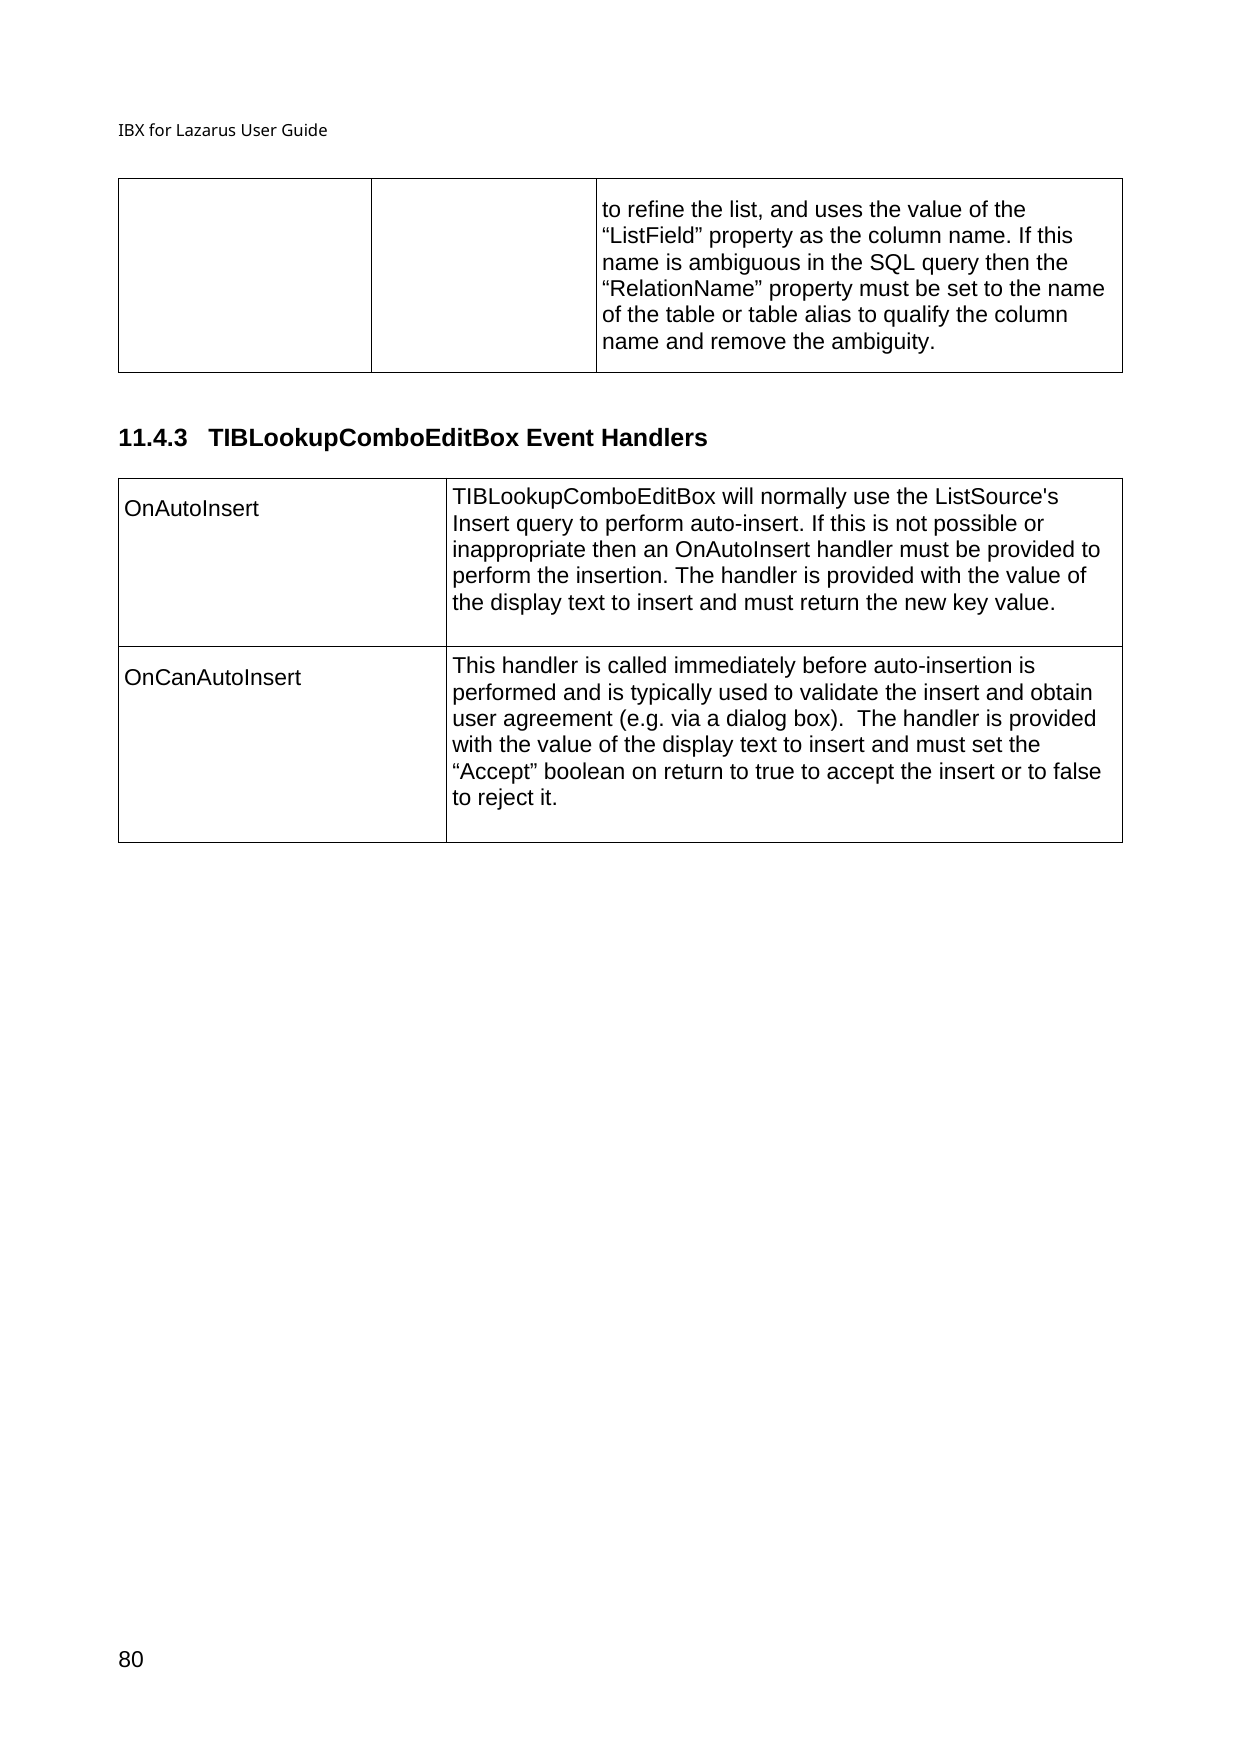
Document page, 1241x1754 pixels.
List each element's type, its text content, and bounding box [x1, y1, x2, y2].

table_header OnAutoInsert [119, 479, 446, 646]
subtitle TIBLookupComboEditBox Event Handlers [118, 423, 1122, 452]
table_cell OnCanAutoInsert [119, 647, 446, 842]
table_cell [372, 179, 596, 372]
table_cell [119, 179, 371, 372]
table_header TIBLookupComboEditBox will normally use the ListSource's Insert query to perform auto-insert. If this is not possible or inappropriate then an OnAutoInsert handler must be provided to perform the insertion. The handler is provided with the value of the display text to insert and must return the new key value. [447, 479, 1122, 646]
table_cell to refine the list, and uses the value of the “ListField” property as the column name. If this name is ambiguous in the SQL query then the “RelationName” property must be set to the name of the table or table alias to qualify the column name and remove the ambiguity. [597, 179, 1122, 372]
table_cell This handler is called immediately before auto-insertion is performed and is typically used to validate the insert and obtain user agreement (e.g. via a dialog box). The handler is provided with the value of the display text to insert and must set the “Accept” boolean on return to true to accept the insert or to false to reject it. [447, 647, 1122, 842]
